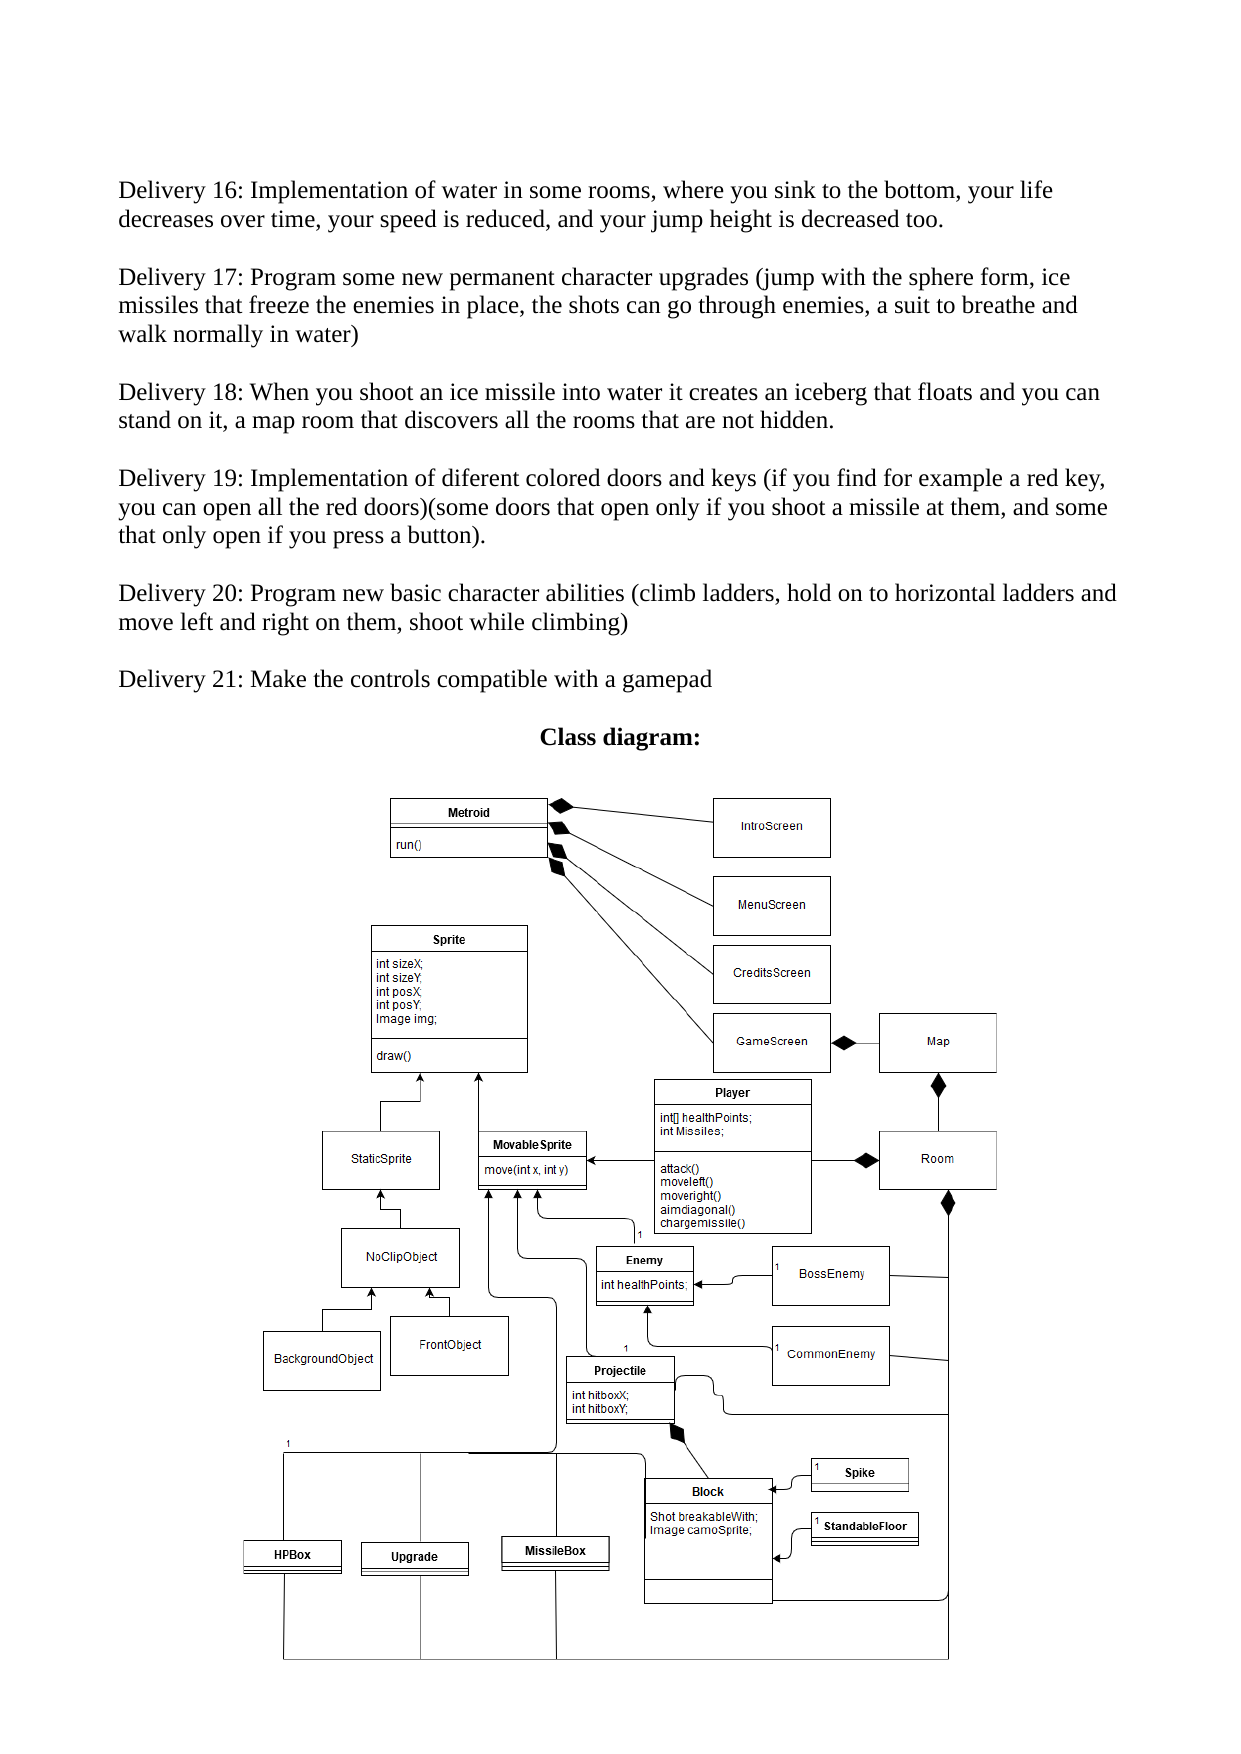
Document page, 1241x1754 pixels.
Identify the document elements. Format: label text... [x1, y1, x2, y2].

text Delivery 19: Implementation of diferent colored doors and keys (if you find for example a red key, you can open all the red doors)(some doors that open only if you shoot a missile at them, and some that only open if you press a button). [118, 463, 1122, 549]
text Delivery 18: When you shoot an ice missile into water it creates an iceberg that floats and you can stand on it, a map room that discovers all the rooms that are not hidden. [118, 377, 1122, 434]
text Delivery 21: Make the controls compatible with a gamepad [118, 664, 1122, 693]
picture [243, 779, 997, 1660]
text Delivery 20: Program new basic character abilities (climb ladders, hold on to horizontal ladders and move left and right on them, shoot while climbing) [118, 578, 1122, 636]
text Delivery 16: Implementation of water in some rooms, where you sink to the bottom, your life decreases over time, your speed is reduced, and your jump height is decreased too. [118, 176, 1122, 233]
text Delivery 17: Program some new permanent character upgrades (jump with the sphere form, ice missiles that freeze the enemies in place, the shots can go through enemies, a suit to breathe and walk normally in water) [118, 262, 1122, 348]
text Class diagram: [118, 722, 1122, 751]
